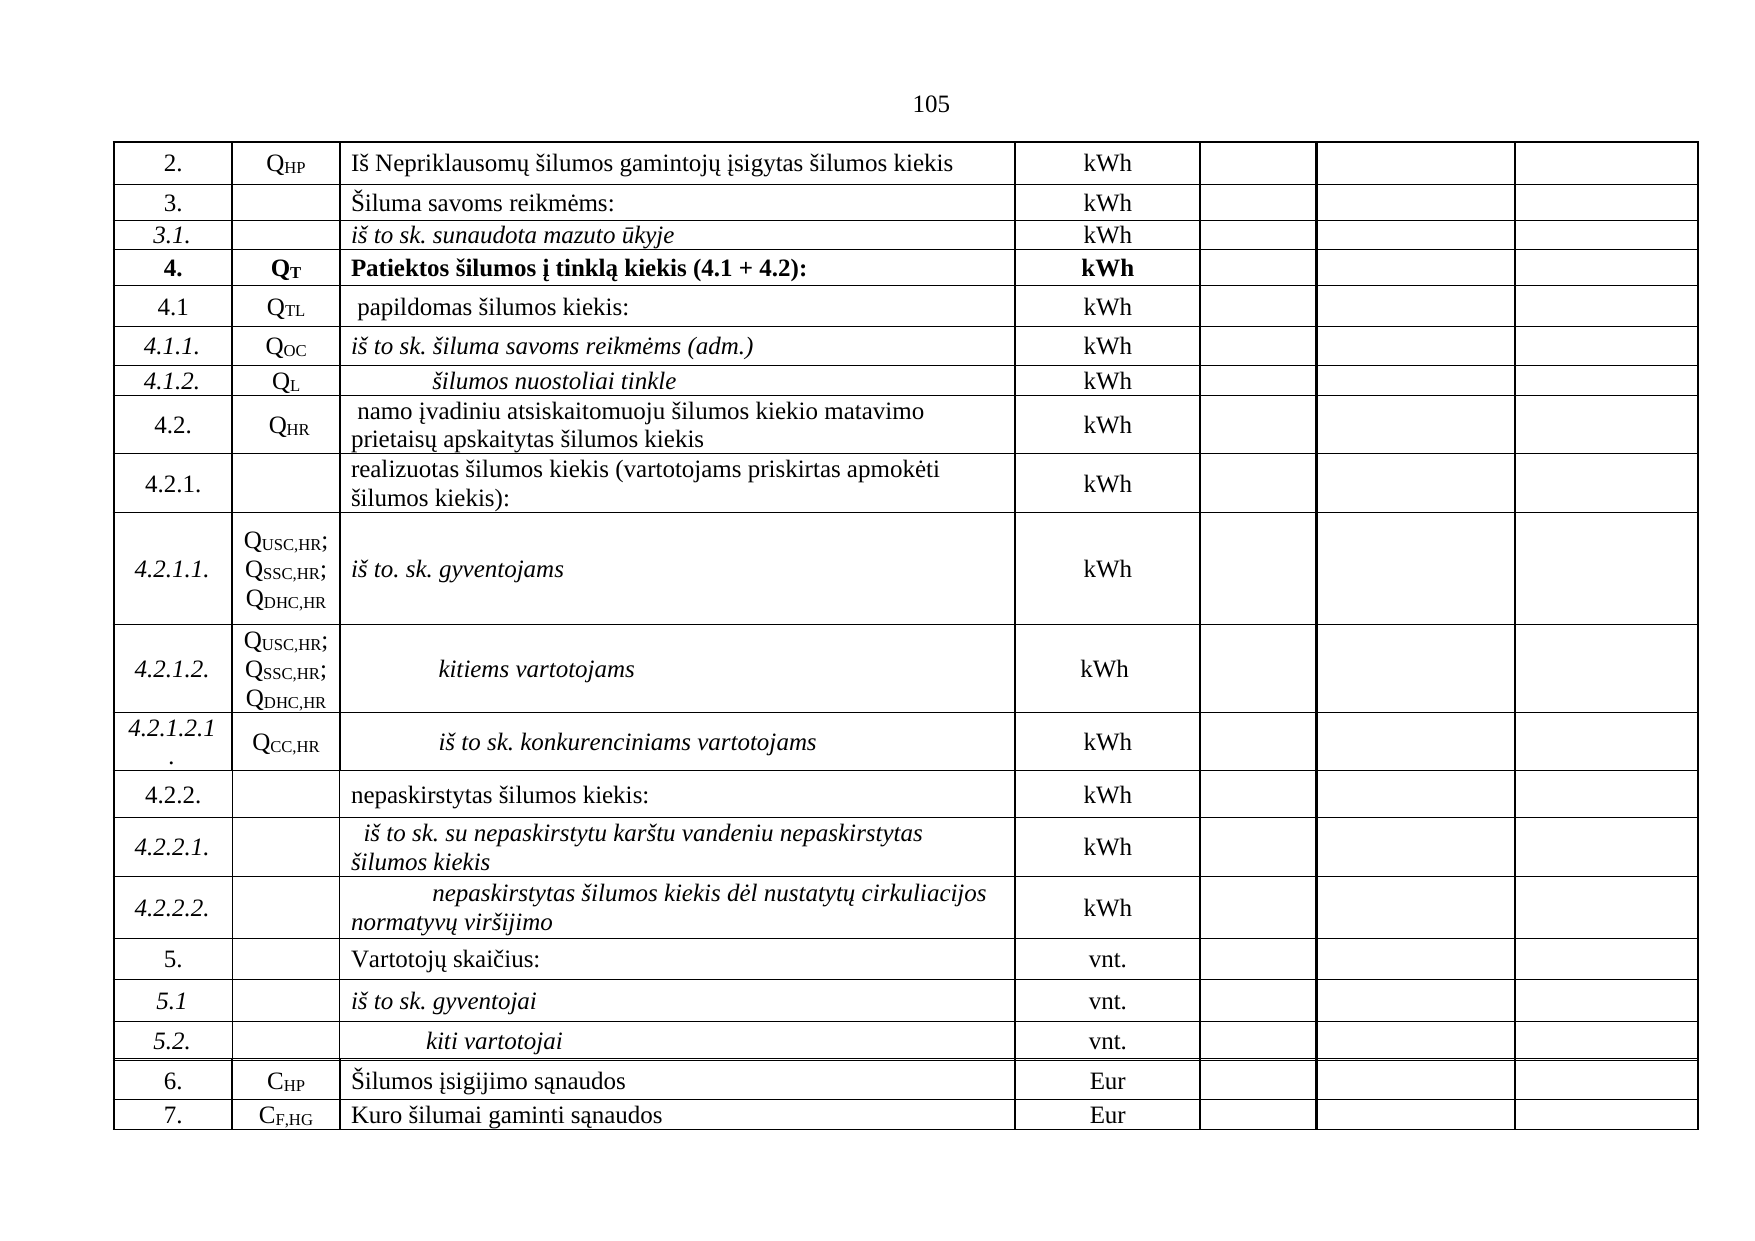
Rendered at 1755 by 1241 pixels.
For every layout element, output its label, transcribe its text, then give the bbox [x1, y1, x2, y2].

table_cell kiti vartotojai [340, 1022, 1014, 1058]
table_cell kWh [1016, 771, 1199, 817]
table_cell 6. [115, 1061, 231, 1099]
table_cell QHR [233, 396, 339, 453]
table_cell 3.1. [115, 221, 231, 249]
table_cell [1516, 939, 1697, 979]
table_cell 4.2.1. [115, 454, 231, 512]
table_cell 5. [115, 939, 232, 979]
table_cell [1201, 939, 1315, 979]
table_cell QCC,HR [233, 713, 339, 770]
table_cell [1318, 877, 1514, 938]
table_cell CF,HG [233, 1100, 339, 1129]
table_cell kWh [1016, 396, 1199, 453]
table_cell 4.2.1.1. [115, 513, 231, 624]
table_cell [1516, 327, 1697, 365]
table_cell Šiluma savoms reikmėms: [341, 185, 1014, 219]
table_cell [233, 980, 339, 1021]
table_cell [1318, 221, 1514, 249]
table_cell [1201, 1022, 1315, 1058]
table_cell [1516, 454, 1697, 512]
table_cell [1516, 185, 1697, 219]
table_cell nepaskirstytas šilumos kiekis dėl nustatytų cirkuliacijos normatyvų viršijimo [340, 877, 1014, 938]
table_cell kWh [1016, 513, 1199, 624]
table_cell [1201, 221, 1315, 249]
table_cell [1318, 939, 1514, 979]
table_cell [1516, 513, 1697, 624]
table_cell Eur [1016, 1061, 1199, 1099]
table_cell [1516, 818, 1697, 876]
table_cell 5.1 [115, 980, 232, 1021]
table_cell [233, 771, 339, 817]
table_cell [1201, 818, 1315, 876]
table_cell [233, 877, 339, 938]
table_cell iš to. sk. gyventojams [341, 513, 1014, 624]
table_cell Eur [1016, 1100, 1199, 1129]
table_cell kWh [1016, 454, 1199, 512]
table_cell 4.1 [115, 286, 231, 326]
table_cell [1516, 1022, 1697, 1058]
table_cell [1201, 771, 1315, 817]
table_cell [1318, 250, 1514, 285]
table_cell QUSC,HR; QSSC,HR; QDHC,HR [233, 625, 339, 712]
table_cell [233, 818, 339, 876]
table_cell iš to sk. šiluma savoms reikmėms (adm.) [341, 327, 1014, 365]
table_cell [233, 185, 339, 219]
table_cell [1201, 185, 1315, 219]
table_cell [1318, 185, 1514, 219]
table_cell QT [233, 250, 339, 285]
table_cell kWh [1016, 185, 1199, 219]
table_cell [1318, 713, 1514, 770]
table_cell [1516, 250, 1697, 285]
table_cell [1516, 877, 1697, 938]
table_cell [1201, 513, 1315, 624]
table_cell Vartotojų skaičius: [340, 939, 1014, 979]
table_cell 4.2.2. [115, 771, 232, 817]
table_cell 2. [115, 143, 231, 183]
table_cell realizuotas šilumos kiekis (vartotojams priskirtas apmokėti šilumos kiekis): [341, 454, 1014, 512]
table_cell 4.2.2.1. [115, 818, 232, 876]
table_cell [1201, 143, 1315, 183]
table_cell Patiektos šilumos į tinklą kiekis (4.1 + 4.2): [341, 250, 1014, 285]
table_cell [233, 939, 339, 979]
table_cell CHP [233, 1061, 339, 1099]
table_cell 4. [115, 250, 231, 285]
table_cell iš to sk. gyventojai [340, 980, 1014, 1021]
table_cell [1318, 980, 1514, 1021]
table_cell šilumos nuostoliai tinkle [341, 366, 1014, 395]
table_cell 4.1.2. [115, 366, 231, 395]
table_cell [1516, 221, 1697, 249]
table_cell kitiems vartotojams [341, 625, 1014, 712]
table_cell [233, 221, 339, 249]
table_cell iš to sk. konkurenciniams vartotojams [341, 713, 1014, 770]
table_cell [1201, 625, 1315, 712]
table_cell [1201, 250, 1315, 285]
table_cell [1318, 286, 1514, 326]
table_cell QL [233, 366, 339, 395]
table_cell kWh [1016, 625, 1199, 712]
table_cell papildomas šilumos kiekis: [341, 286, 1014, 326]
table_cell [1201, 327, 1315, 365]
table_cell [1318, 818, 1514, 876]
table_cell [233, 454, 339, 512]
table_cell [1201, 980, 1315, 1021]
table_cell [1318, 1022, 1514, 1058]
table_cell kWh [1016, 818, 1199, 876]
table_cell [1318, 454, 1514, 512]
table_cell [1516, 143, 1697, 183]
table_cell iš to sk. su nepaskirstytu karštu vandeniu nepaskirstytas šilumos kiekis [340, 818, 1014, 876]
table_cell 5.2. [115, 1022, 232, 1058]
table_cell [1516, 286, 1697, 326]
table_cell [1516, 396, 1697, 453]
table_cell 7. [115, 1100, 231, 1129]
table_cell kWh [1016, 327, 1199, 365]
table_cell [1516, 1061, 1697, 1099]
table_cell [1318, 366, 1514, 395]
table_cell 4.1.1. [115, 327, 231, 365]
table_cell kWh [1016, 366, 1199, 395]
table_cell [1318, 396, 1514, 453]
table_cell vnt. [1016, 939, 1199, 979]
table_cell iš to sk. sunaudota mazuto ūkyje [341, 221, 1014, 249]
table_cell Šilumos įsigijimo sąnaudos [341, 1061, 1014, 1099]
table_cell kWh [1016, 713, 1199, 770]
table_cell Iš Nepriklausomų šilumos gamintojų įsigytas šilumos kiekis [341, 143, 1014, 183]
table_cell kWh [1016, 221, 1199, 249]
table_cell vnt. [1016, 980, 1199, 1021]
table_cell vnt. [1016, 1022, 1199, 1058]
table_cell namo įvadiniu atsiskaitomuoju šilumos kiekio matavimo prietaisų apskaitytas šilumos kiekis [341, 396, 1014, 453]
table_cell [1516, 713, 1697, 770]
table_cell [1318, 1061, 1514, 1099]
table_cell 4.2. [115, 396, 231, 453]
table_cell [233, 1022, 339, 1058]
table_cell [1516, 366, 1697, 395]
table_cell kWh [1016, 250, 1199, 285]
table_cell [1516, 625, 1697, 712]
table_cell 4.2.2.2. [115, 877, 232, 938]
table_cell kWh [1016, 143, 1199, 183]
table_cell [1201, 1100, 1315, 1129]
table_cell [1201, 454, 1315, 512]
table_cell [1201, 366, 1315, 395]
table_cell kWh [1016, 877, 1199, 938]
table_cell [1516, 1100, 1697, 1129]
table_cell QTL [233, 286, 339, 326]
table_cell [1201, 877, 1315, 938]
table_cell QUSC,HR; QSSC,HR; QDHC,HR [233, 513, 339, 624]
table_cell QOC [233, 327, 339, 365]
table_cell [1516, 980, 1697, 1021]
table_cell [1318, 513, 1514, 624]
table_cell [1318, 625, 1514, 712]
table_cell [1318, 1100, 1514, 1129]
table_cell [1201, 1061, 1315, 1099]
table_cell Kuro šilumai gaminti sąnaudos [341, 1100, 1014, 1129]
table_cell 4.2.1.2.1. [115, 713, 231, 770]
table_cell [1201, 396, 1315, 453]
table_cell nepaskirstytas šilumos kiekis: [340, 771, 1014, 817]
table_cell [1201, 713, 1315, 770]
table_cell [1318, 327, 1514, 365]
table_cell [1318, 771, 1514, 817]
table_cell [1516, 771, 1697, 817]
table_cell QHP [233, 143, 339, 183]
table_cell [1201, 286, 1315, 326]
table_cell 3. [115, 185, 231, 219]
table_cell [1318, 143, 1514, 183]
table_cell 4.2.1.2. [115, 625, 231, 712]
table_cell kWh [1016, 286, 1199, 326]
